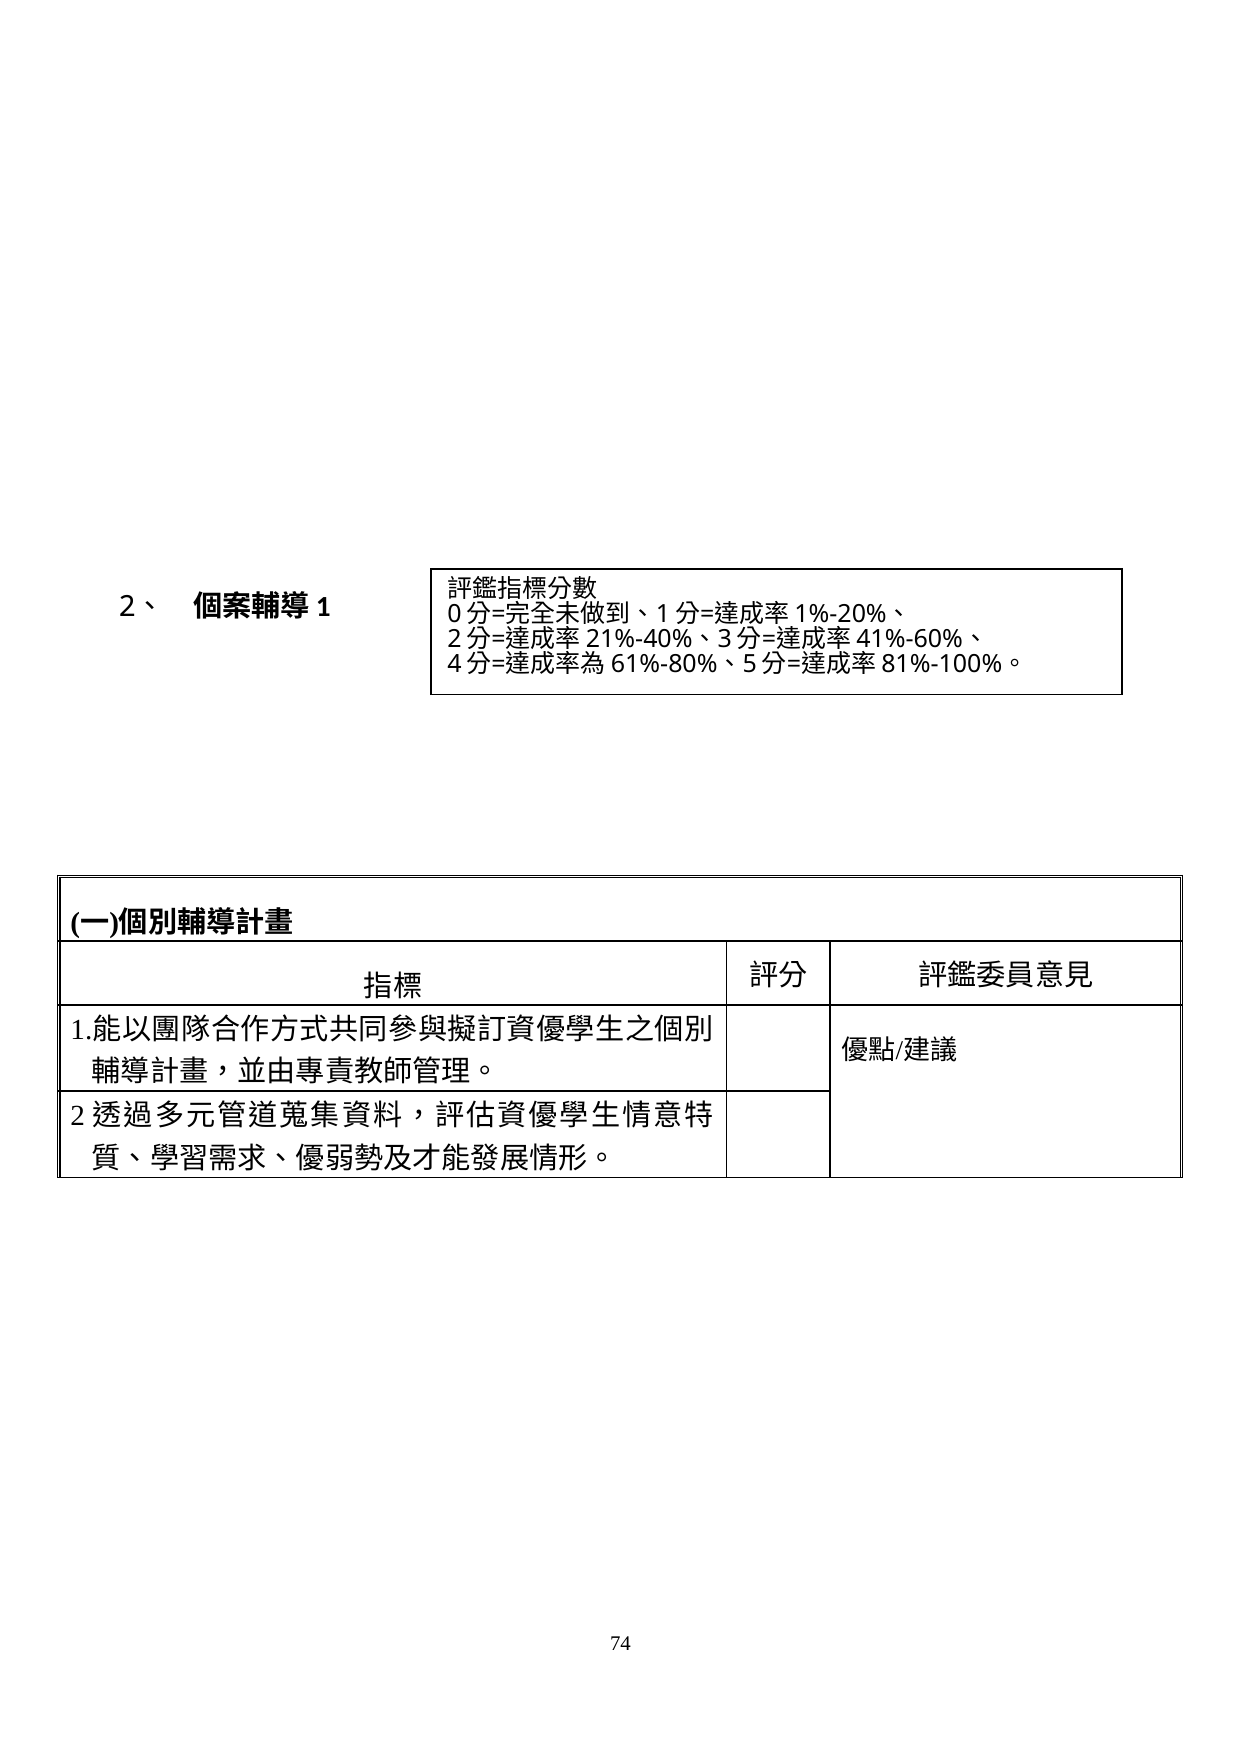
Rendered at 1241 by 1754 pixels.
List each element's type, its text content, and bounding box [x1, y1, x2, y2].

table_cell 優點/建議 [831, 1006, 1180, 1176]
list 個案輔導1 [118, 562, 1122, 624]
table_header (一)個別輔導計畫 [61, 878, 1180, 940]
table_cell 1.能以團隊合作方式共同參與擬訂資優學生之個別輔導計畫，並由專責教師管理。 [61, 1006, 726, 1090]
table_cell 指標 [61, 942, 726, 1004]
table_cell [727, 1006, 829, 1090]
table_cell 評分 [727, 942, 829, 1004]
list 4分=達成率為61%-80%、5分=達成率81%-100%。 [447, 652, 1106, 677]
list 2分=達成率21%-40%、3分=達成率41%-60%、 [447, 627, 1106, 652]
list 0分=完全未做到、1分=達成率1%-20%、 [447, 602, 1106, 627]
table_cell 評鑑委員意見 [831, 942, 1180, 1004]
table_cell [727, 1092, 829, 1176]
list 個案輔導1 [432, 570, 1121, 694]
table_cell 2透過多元管道蒐集資料，評估資優學生情意特質、學習需求、優弱勢及才能發展情形。 [61, 1092, 726, 1176]
list 評鑑指標分數 [447, 577, 1106, 602]
